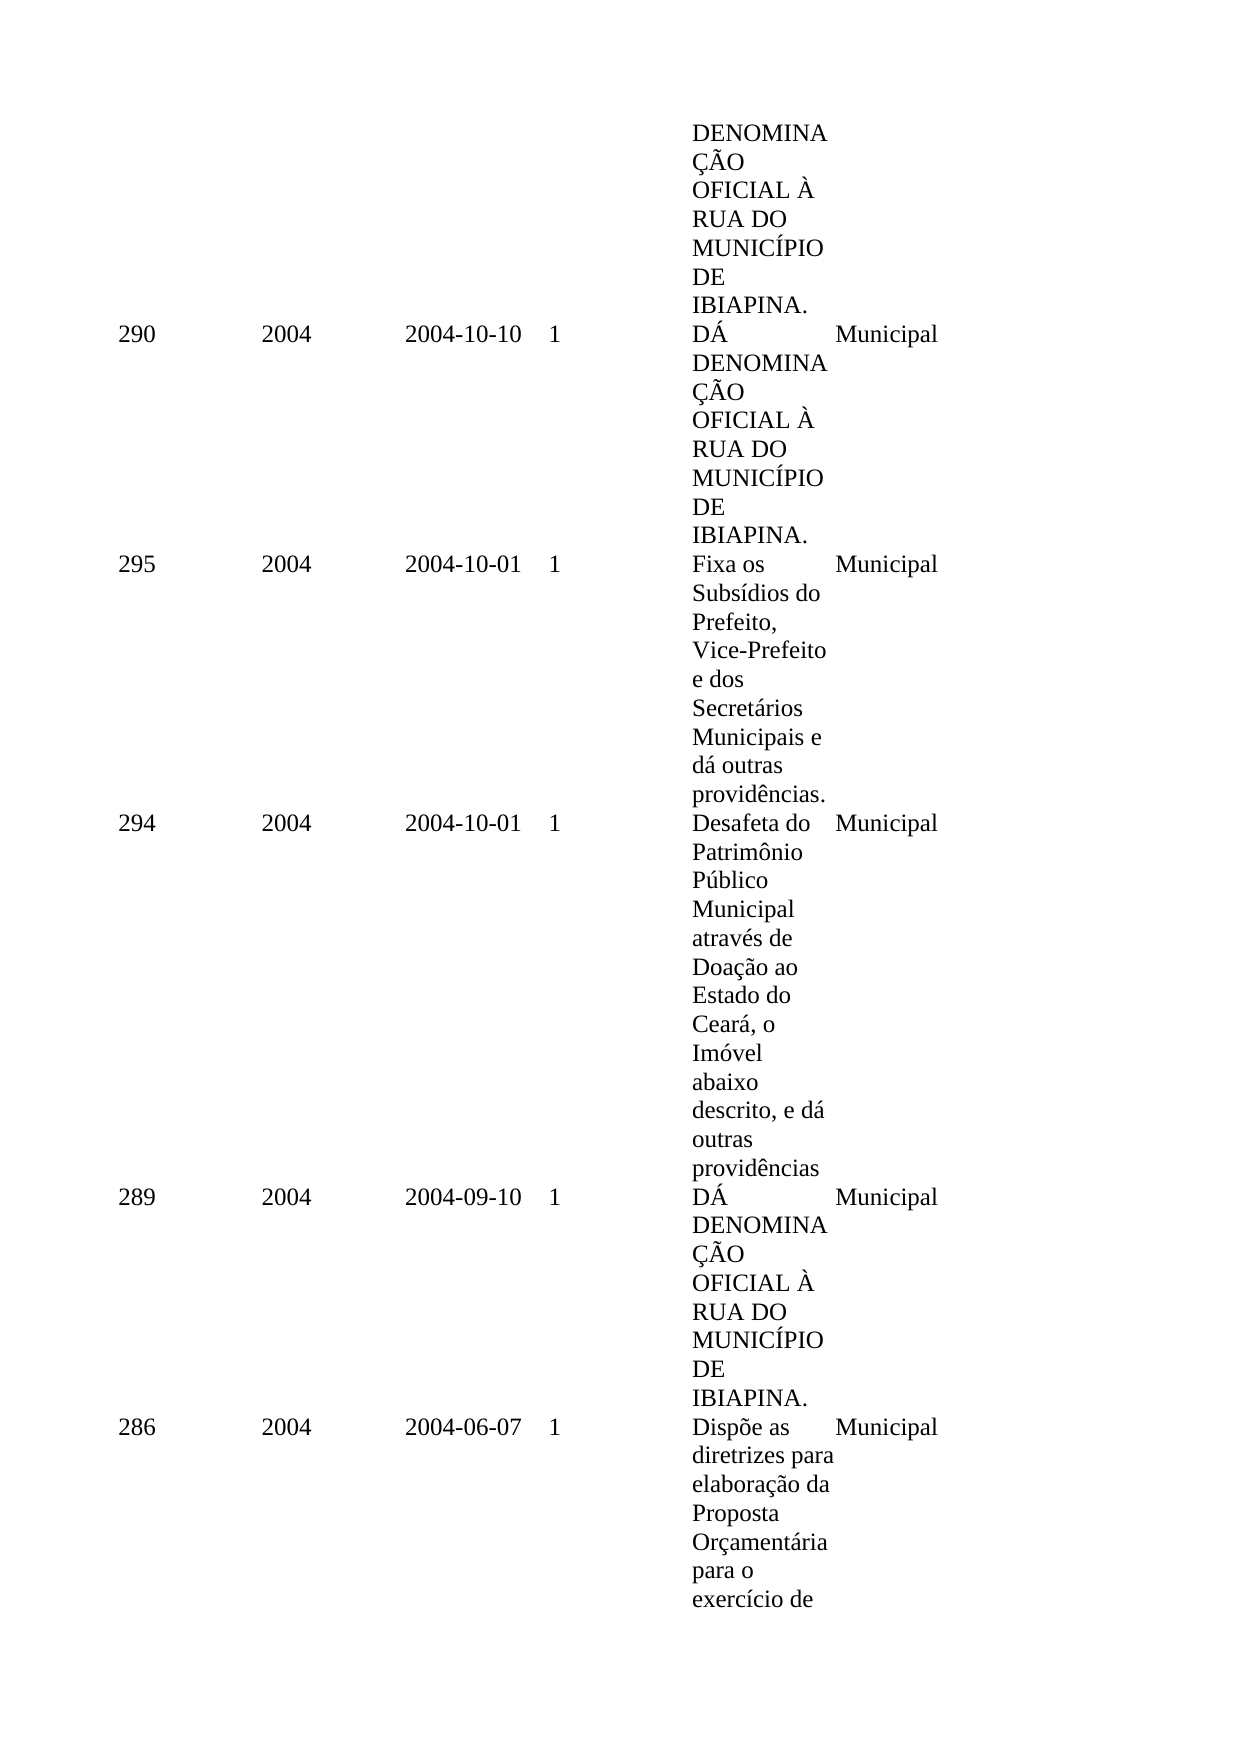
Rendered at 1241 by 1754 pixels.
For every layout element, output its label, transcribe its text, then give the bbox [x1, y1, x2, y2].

table_cell 1 [548, 319, 692, 549]
table_cell DÁ DENOMINAÇÃO OFICIAL À RUA DO MUNICÍPIO DE IBIAPINA. [692, 319, 835, 549]
table_cell 1 [548, 808, 692, 1182]
table_cell DENOMINAÇÃO OFICIAL À RUA DO MUNICÍPIO DE IBIAPINA. [692, 118, 835, 319]
table_cell 2004 [261, 1182, 405, 1412]
table_cell [835, 118, 979, 319]
table_cell 294 [118, 808, 261, 1182]
table_cell Municipal [835, 1412, 979, 1613]
table_cell 2004 [261, 319, 405, 549]
table_cell [548, 118, 692, 319]
table_cell 295 [118, 549, 261, 808]
table_cell Fixa os Subsídios do Prefeito, Vice-Prefeito e dos Secretários Municipais e dá outras providências. [692, 549, 835, 808]
table_cell 2004-06-07 [405, 1412, 548, 1613]
table_cell Municipal [835, 549, 979, 808]
table_cell 2004-10-01 [405, 808, 548, 1182]
table_cell Municipal [835, 319, 979, 549]
table_cell [979, 1412, 1122, 1613]
table_cell 1 [548, 549, 692, 808]
table_cell 2004-09-10 [405, 1182, 548, 1412]
table_cell Municipal [835, 1182, 979, 1412]
table_cell 2004 [261, 808, 405, 1182]
table_cell [979, 319, 1122, 549]
table_cell [118, 118, 261, 319]
table_cell 2004 [261, 1412, 405, 1613]
table_cell [979, 549, 1122, 808]
table_cell Dispõe as diretrizes para elaboração da Proposta Orçamentária para o exercício de [692, 1412, 835, 1613]
table_cell Municipal [835, 808, 979, 1182]
table_cell 1 [548, 1182, 692, 1412]
table_cell [979, 808, 1122, 1182]
table_cell [405, 118, 548, 319]
table_cell [979, 1182, 1122, 1412]
table_cell [261, 118, 405, 319]
table_cell 290 [118, 319, 261, 549]
table_cell 2004-10-10 [405, 319, 548, 549]
table_cell [979, 118, 1122, 319]
table_cell 2004 [261, 549, 405, 808]
table_cell 2004-10-01 [405, 549, 548, 808]
table_cell 1 [548, 1412, 692, 1613]
table_cell 286 [118, 1412, 261, 1613]
table_cell Desafeta do Patrimônio Público Municipal através de Doação ao Estado do Ceará, o Imóvel abaixo descrito, e dá outras providências [692, 808, 835, 1182]
table_cell 289 [118, 1182, 261, 1412]
table_cell DÁ DENOMINAÇÃO OFICIAL À RUA DO MUNICÍPIO DE IBIAPINA. [692, 1182, 835, 1412]
